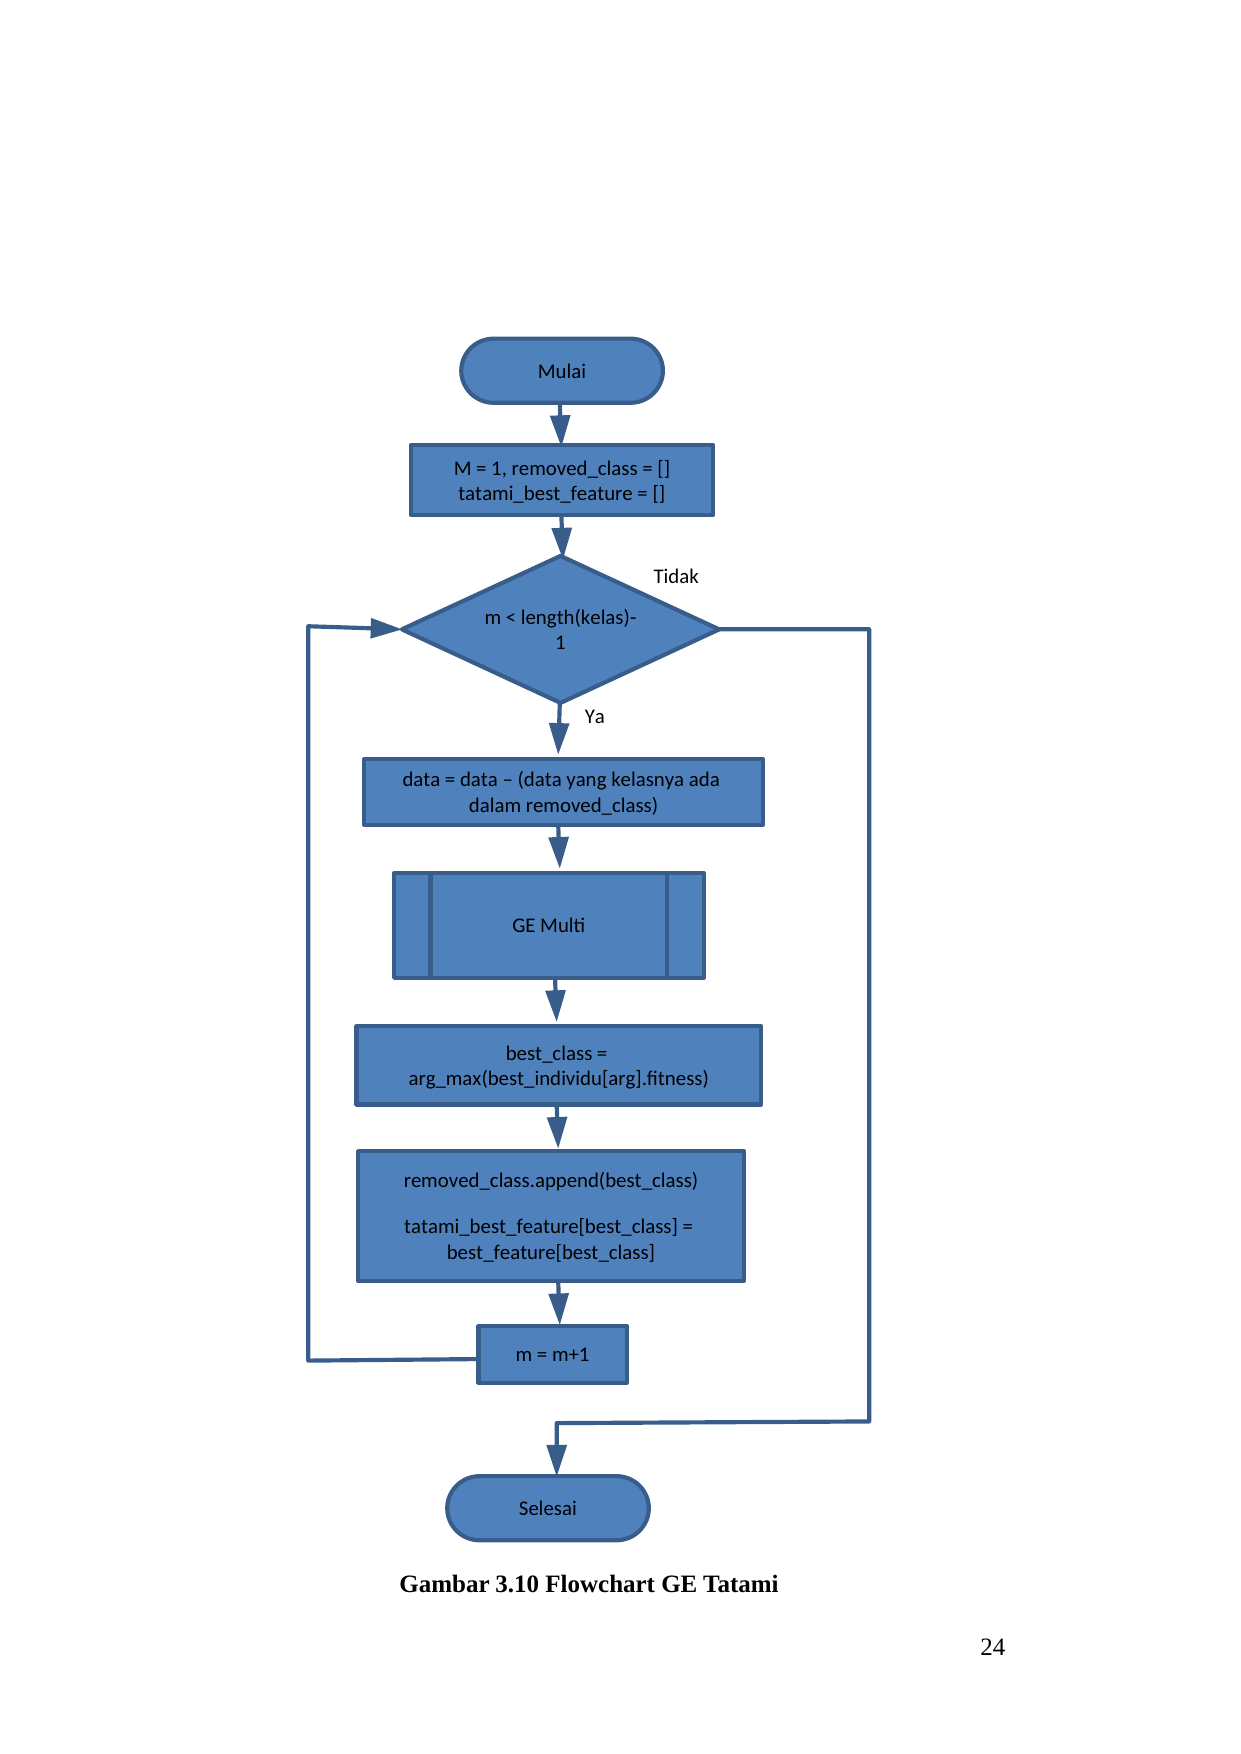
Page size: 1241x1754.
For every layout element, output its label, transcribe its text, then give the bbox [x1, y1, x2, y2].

text Gambar 3.10 Flowchart GE Tatami [172, 339, 1005, 1598]
